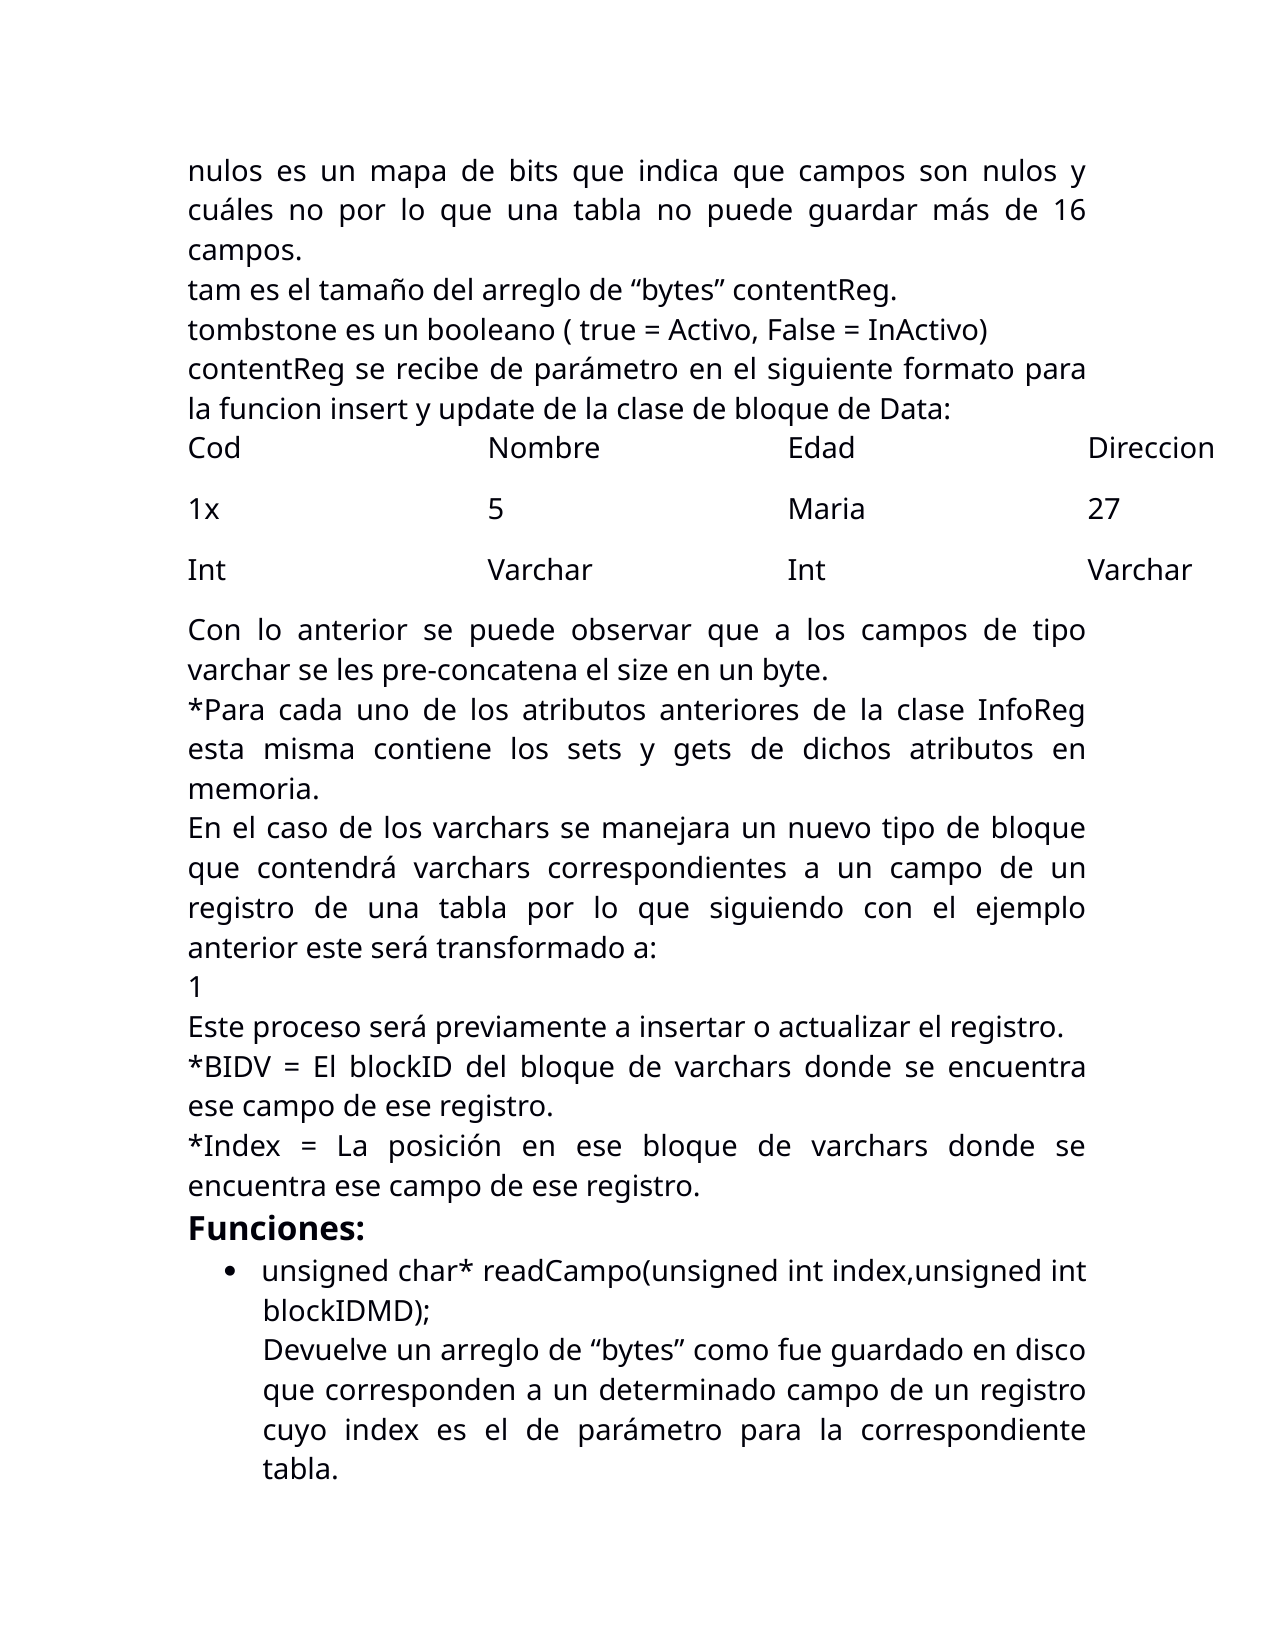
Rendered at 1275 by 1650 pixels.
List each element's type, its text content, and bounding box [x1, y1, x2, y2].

text tombstone es un booleano ( true = Activo, False = InActivo) [187, 309, 1087, 348]
list Devuelve un arreglo de “bytes” como fue guardado en disco que corresponden a un determinado campo de un registro cuyo index es el de parámetro para la correspondiente tabla. [262, 1329, 1087, 1488]
table_cell 27 [1076, 488, 1275, 549]
list unsigned char* readCampo(unsigned int index,unsigned int blockIDMD); [225, 1250, 1087, 1329]
table_cell Int [776, 549, 1076, 609]
table_header Direccion [1076, 428, 1275, 488]
table_cell 1x [176, 488, 476, 549]
text *Para cada uno de los atributos anteriores de la clase InfoReg esta misma contiene los sets y gets de dichos atributos en memoria. [187, 689, 1087, 808]
text *BIDV = El blockID del bloque de varchars donde se encuentra ese campo de ese registro. [187, 1046, 1087, 1125]
text Con lo anterior se puede observar que a los campos de tipo varchar se les pre-concatena el size en un byte. [187, 609, 1087, 689]
table_header 1 [176, 967, 1275, 1006]
table_header Edad [776, 428, 1076, 488]
text nulos es un mapa de bits que indica que campos son nulos y cuáles no por lo que una tabla no puede guardar más de 16 campos. [187, 150, 1087, 269]
table_cell Varchar [1076, 549, 1275, 609]
text En el caso de los varchars se manejara un nuevo tipo de bloque que contendrá varchars correspondientes a un campo de un registro de una tabla por lo que siguiendo con el ejemplo anterior este será transformado a: [187, 808, 1087, 967]
table_header Nombre [476, 428, 776, 488]
table_cell Varchar [476, 549, 776, 609]
text contentReg se recibe de parámetro en el siguiente formato para la funcion insert y update de la clase de bloque de Data: [187, 348, 1087, 428]
text tam es el tamaño del arreglo de “bytes” contentReg. [187, 269, 1087, 309]
text Funciones: [187, 1205, 1087, 1250]
text Este proceso será previamente a insertar o actualizar el registro. [187, 1006, 1087, 1046]
table_cell 5 [476, 488, 776, 549]
text *Index = La posición en ese bloque de varchars donde se encuentra ese campo de ese registro. [187, 1125, 1087, 1205]
table_cell Maria [776, 488, 1076, 549]
table_cell Int [176, 549, 476, 609]
table_header Cod [176, 428, 476, 488]
